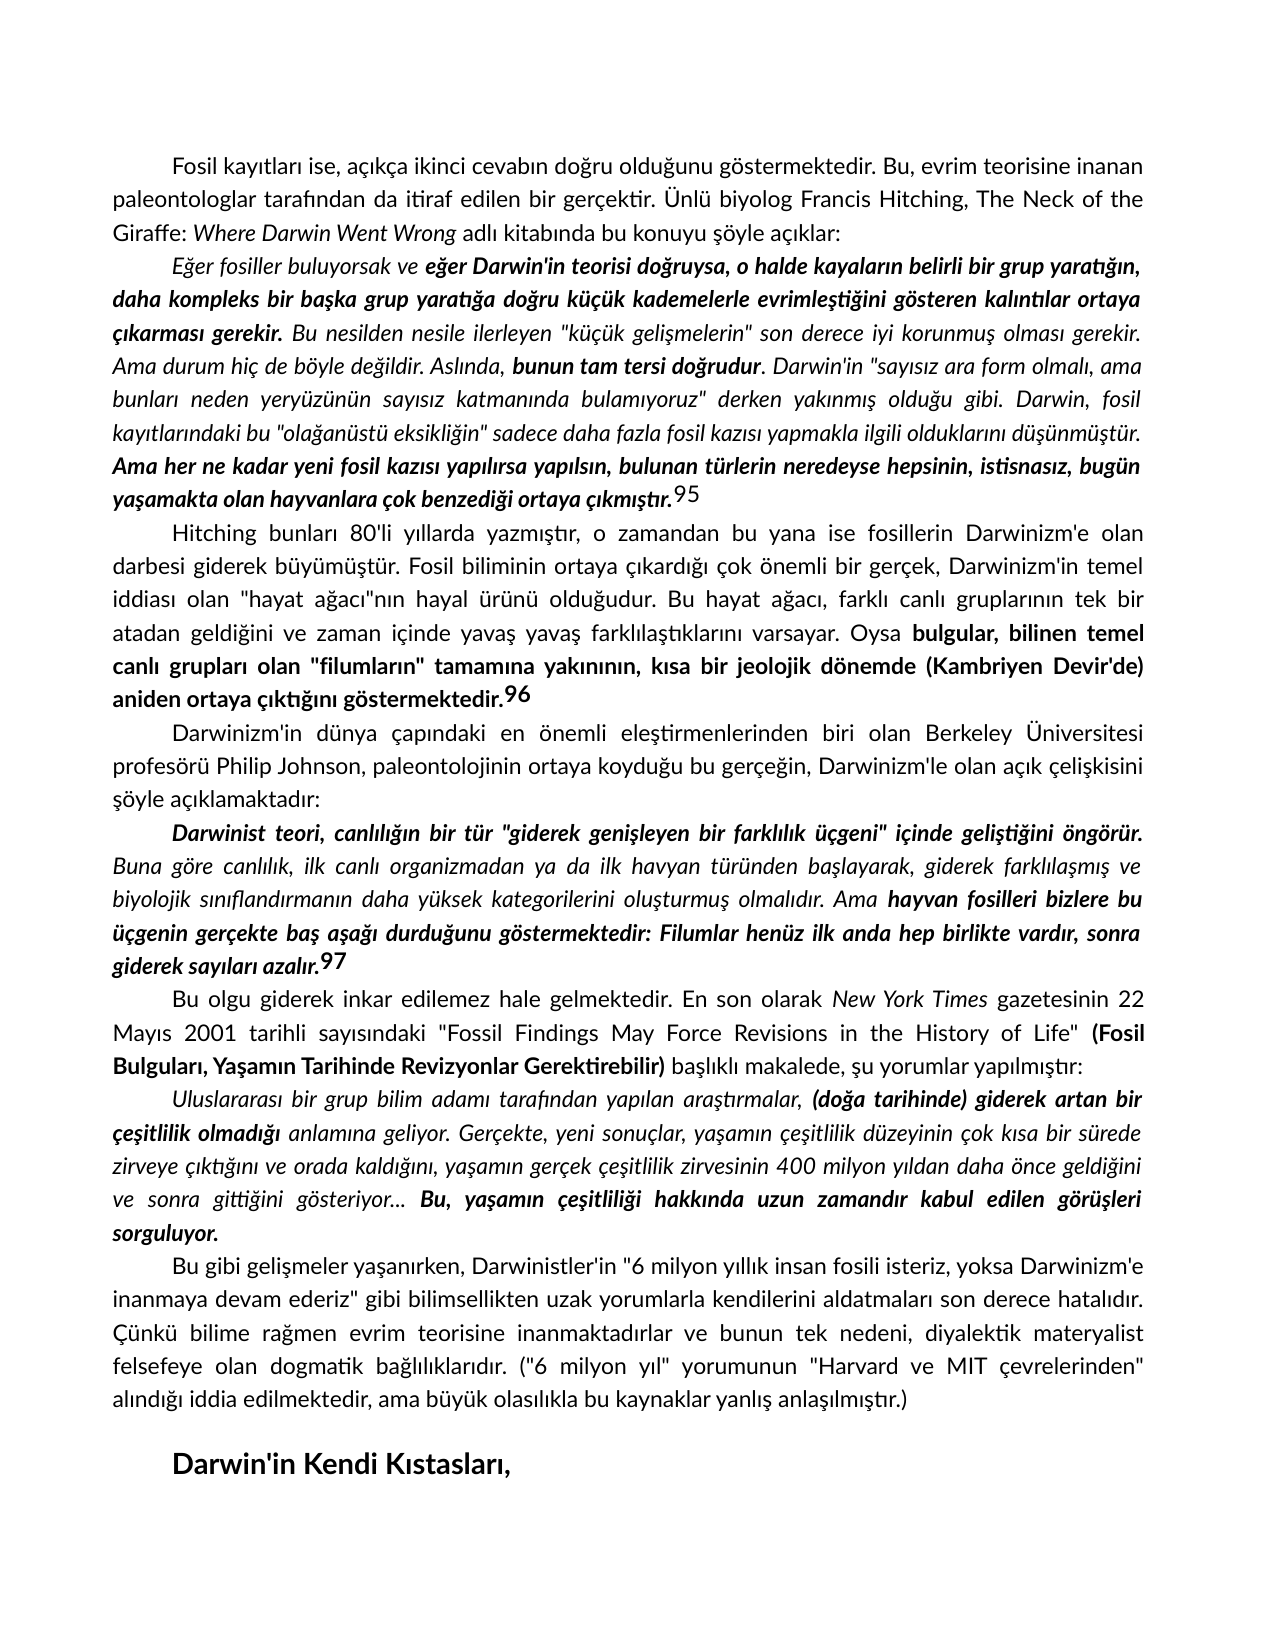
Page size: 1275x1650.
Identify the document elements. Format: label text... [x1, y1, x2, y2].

text Darwinizm'in dünya çapındaki en önemli eleştirmenlerinden biri olan Berkeley Üniversitesi profesörü Philip Johnson, paleontolojinin ortaya koyduğu bu gerçeğin, Darwinizm'le olan açık çelişkisini şöyle açıklamaktadır: [112, 714, 1145, 814]
text Bu olgu giderek inkar edilemez hale gelmektedir. En son olarak New York Times gazetesinin 22 Mayıs 2001 tarihli sayısındaki "Fossil Findings May Force Revisions in the History of Life" (Fosil Bulguları, Yaşamın Tarihinde Revizyonlar Gerektirebilir) başlıklı makalede, şu yorumlar yapılmıştır: [112, 981, 1145, 1081]
text Eğer fosiller buluyorsak ve eğer Darwin'in teorisi doğruysa, o halde kayaların belirli bir grup yaratığın, daha kompleks bir başka grup yaratığa doğru küçük kademelerle evrimleştiğini gösteren kalıntılar ortaya çıkarması gerekir. Bu nesilden nesile ilerleyen "küçük gelişmelerin" son derece iyi korunmuş olması gerekir. Ama durum hiç de böyle değildir. Aslında, bunun tam tersi doğrudur. Darwin'in "sayısız ara form olmalı, ama bunları neden yeryüzünün sayısız katmanında bulamıyoruz" derken yakınmış olduğu gibi. Darwin, fosil kayıtlarındaki bu "olağanüstü eksikliğin" sadece daha fazla fosil kazısı yapmakla ilgili olduklarını düşünmüştür. Ama her ne kadar yeni fosil kazısı yapılırsa yapılsın, bulunan türlerin neredeyse hepsinin, istisnasız, bugün yaşamakta olan hayvanlara çok benzediği ortaya çıkmıştır.95 [112, 248, 1145, 514]
text Darwinist teori, canlılığın bir tür "giderek genişleyen bir farklılık üçgeni" içinde geliştiğini öngörür. Buna göre canlılık, ilk canlı organizmadan ya da ilk havyan türünden başlayarak, giderek farklılaşmış ve biyolojik sınıflandırmanın daha yüksek kategorilerini oluşturmuş olmalıdır. Ama hayvan fosilleri bizlere bu üçgenin gerçekte baş aşağı durduğunu göstermektedir: Filumlar henüz ilk anda hep birlikte vardır, sonra giderek sayıları azalır.97 [112, 814, 1145, 981]
text Fosil kayıtları ise, açıkça ikinci cevabın doğru olduğunu göstermektedir. Bu, evrim teorisine inanan paleontologlar tarafından da itiraf edilen bir gerçektir. Ünlü biyolog Francis Hitching, The Neck of the Giraffe: Where Darwin Went Wrong adlı kitabında bu konuyu şöyle açıklar: [112, 148, 1145, 248]
text Uluslararası bir grup bilim adamı tarafından yapılan araştırmalar, (doğa tarihinde) giderek artan bir çeşitlilik olmadığı anlamına geliyor. Gerçekte, yeni sonuçlar, yaşamın çeşitlilik düzeyinin çok kısa bir sürede zirveye çıktığını ve orada kaldığını, yaşamın gerçek çeşitlilik zirvesinin 400 milyon yıldan daha önce geldiğini ve sonra gittiğini gösteriyor... Bu, yaşamın çeşitliliği hakkında uzun zamandır kabul edilen görüşleri sorguluyor. [112, 1081, 1145, 1248]
text Hitching bunları 80'li yıllarda yazmıştır, o zamandan bu yana ise fosillerin Darwinizm'e olan darbesi giderek büyümüştür. Fosil biliminin ortaya çıkardığı çok önemli bir gerçek, Darwinizm'in temel iddiası olan "hayat ağacı"nın hayal ürünü olduğudur. Bu hayat ağacı, farklı canlı gruplarının tek bir atadan geldiğini ve zaman içinde yavaş yavaş farklılaştıklarını varsayar. Oysa bulgular, bilinen temel canlı grupları olan "filumların" tamamına yakınının, kısa bir jeolojik dönemde (Kambriyen Devir'de) aniden ortaya çıktığını göstermektedir.96 [112, 514, 1145, 714]
text Bu gibi gelişmeler yaşanırken, Darwinistler'in "6 milyon yıllık insan fosili isteriz, yoksa Darwinizm'e inanmaya devam ederiz" gibi bilimsellikten uzak yorumlarla kendilerini aldatmaları son derece hatalıdır. Çünkü bilime rağmen evrim teorisine inanmaktadırlar ve bunun tek nedeni, diyalektik materyalist felsefeye olan dogmatik bağlılıklarıdır. ("6 milyon yıl" yorumunun "Harvard ve MIT çevrelerinden" alındığı iddia edilmektedir, ama büyük olasılıkla bu kaynaklar yanlış anlaşılmıştır.) [112, 1248, 1145, 1414]
text Darwin'in Kendi Kıstasları, [112, 1448, 1145, 1481]
